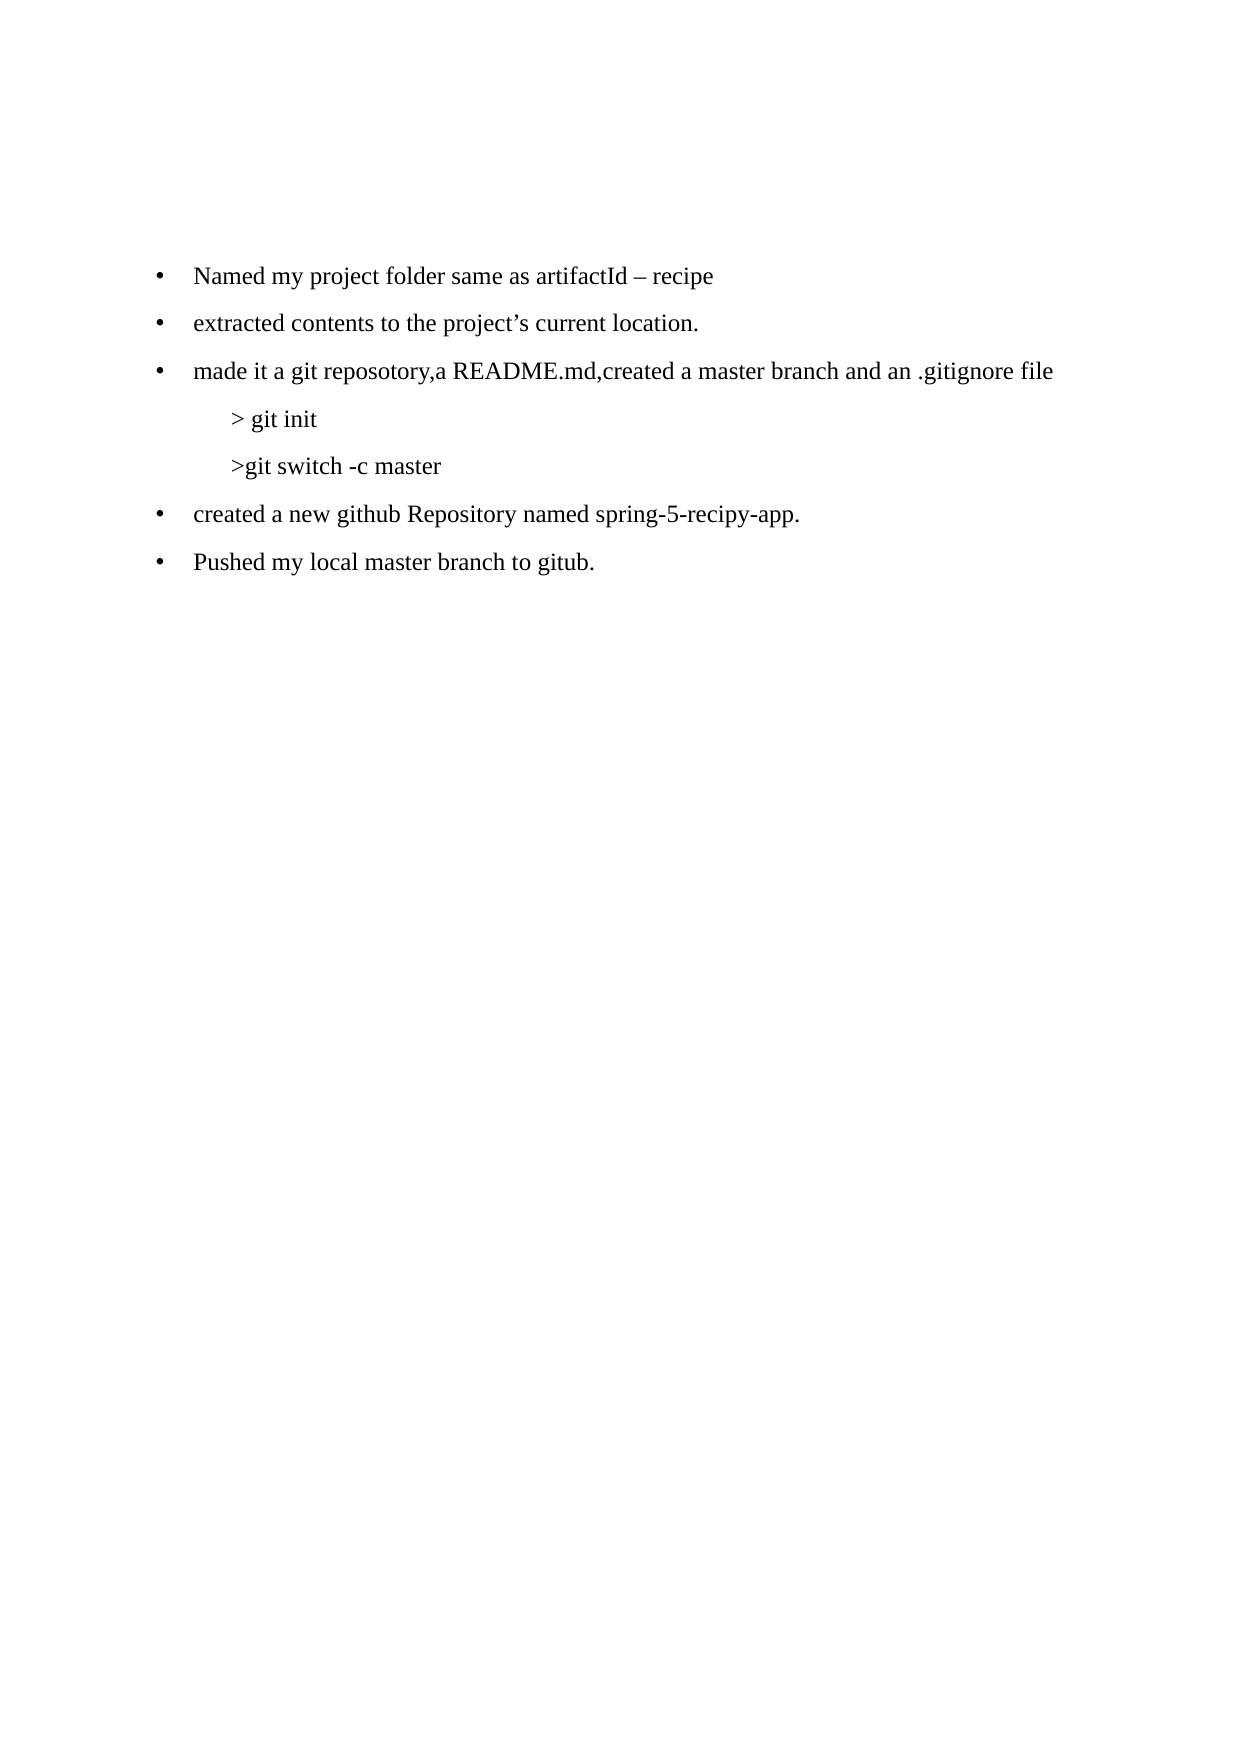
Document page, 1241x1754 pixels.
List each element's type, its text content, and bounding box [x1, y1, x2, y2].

list Named my project folder same as artifactId – recipe [156, 261, 1122, 290]
list extracted contents to the project’s current location. [156, 308, 1122, 337]
list Pushed my local master branch to gitub. [156, 547, 1122, 575]
list created a new github Repository named spring-5-recipy-app. [156, 499, 1122, 528]
list >git switch -c master [193, 451, 1122, 480]
list made it a git reposotory,a README.md,created a master branch and an .gitignore file [156, 356, 1122, 385]
list > git init [193, 404, 1122, 432]
